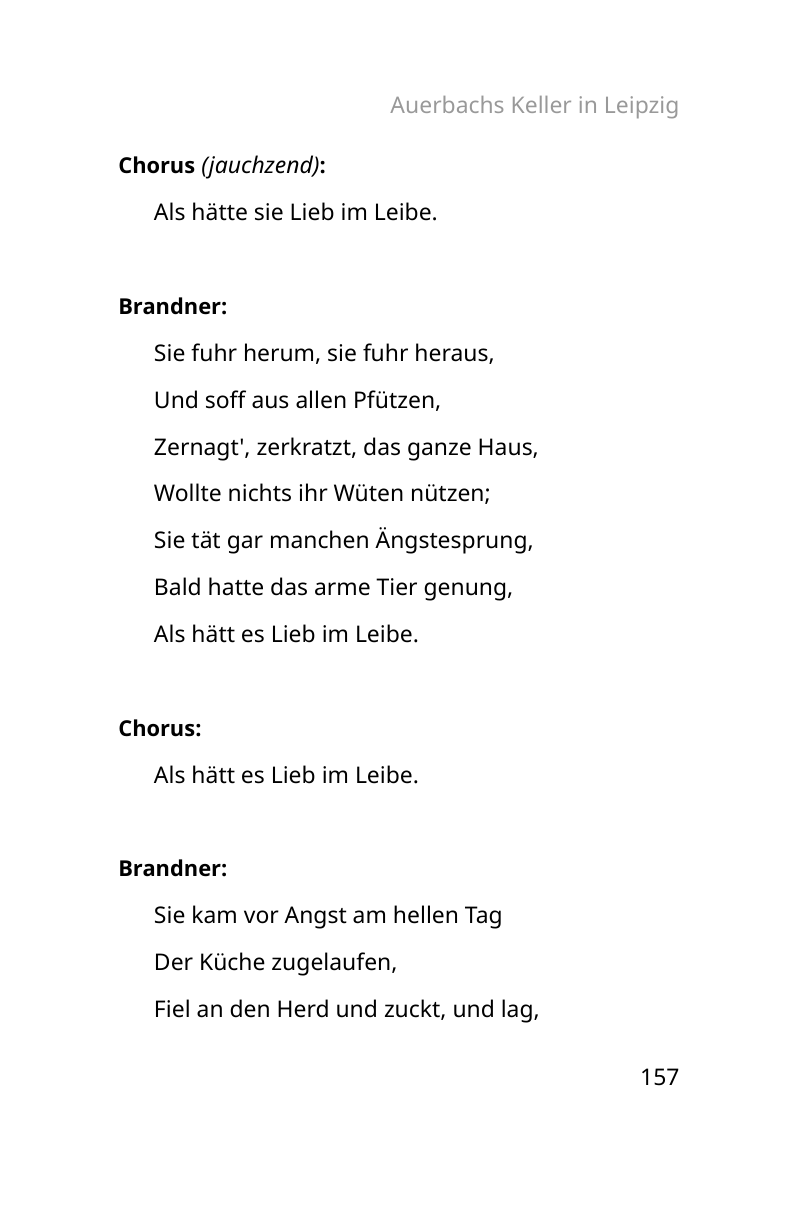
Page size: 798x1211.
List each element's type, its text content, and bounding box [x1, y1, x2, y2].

text Chorus: Als hätt es Lieb im Leibe. [118, 683, 679, 790]
text Chorus (jauchzend): Als hätte sie Lieb im Leibe. [118, 149, 679, 227]
text Brandner: Sie kam vor Angst am hellen Tag Der Küche zugelaufen, Fiel an den Herd und zuckt, und lag, [118, 823, 679, 1024]
text Brandner: Sie fuhr herum, sie fuhr heraus, Und soff aus allen Pfützen, Zernagt', zerkratzt, das ganze Haus, Wollte nichts ihr Wüten nützen; Sie tät gar manchen Ängstesprung, Bald hatte das arme Tier genung, Als hätt es Lieb im Leibe. [118, 261, 679, 649]
